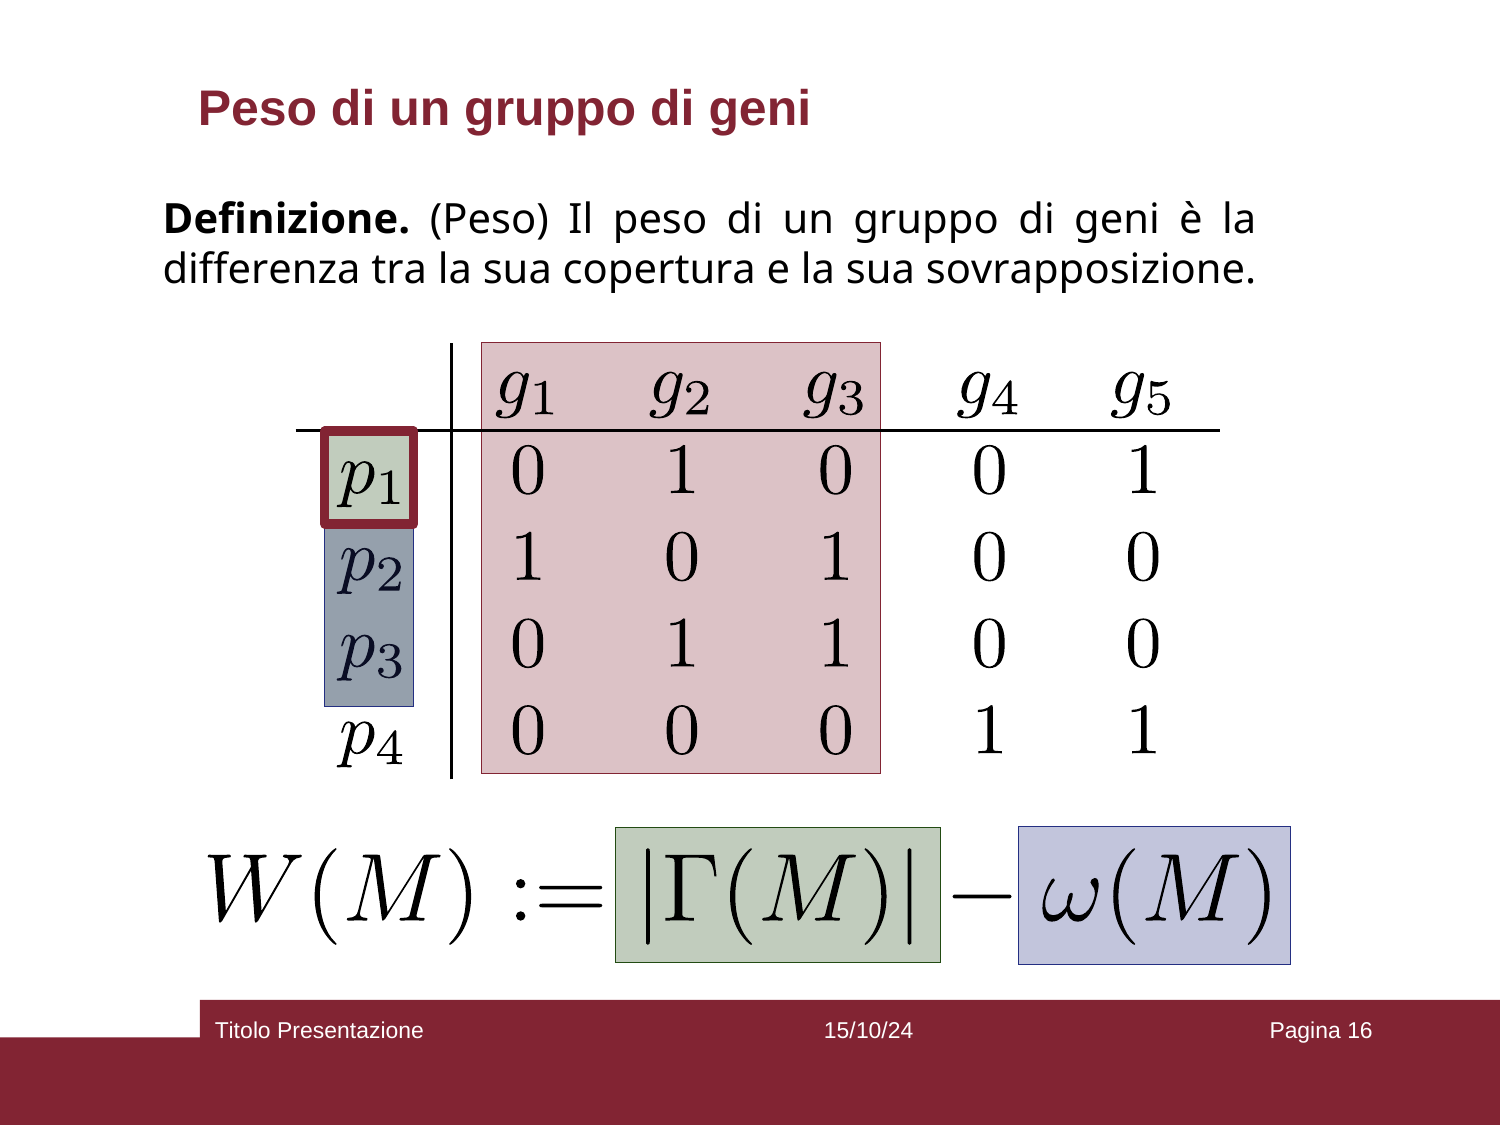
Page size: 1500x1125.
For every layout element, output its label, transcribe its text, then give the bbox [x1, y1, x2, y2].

text_box [1018, 826, 1291, 965]
picture [295, 350, 1241, 786]
text_box Titolo Presentazione [199, 1008, 676, 1084]
picture [207, 848, 1270, 945]
text_box [324, 529, 414, 707]
text_box Definizione. (Peso) Il peso di un gruppo di geni è la differenza tra la sua copertura e la sua sovrapposizione. [147, 184, 1359, 350]
title Peso di un gruppo di geni [183, 67, 1400, 150]
text_box 15/10/24 [712, 1008, 1026, 1084]
text_box Pagina <number> [1074, 1008, 1388, 1084]
text_box [615, 945, 941, 963]
text_box [615, 827, 941, 848]
